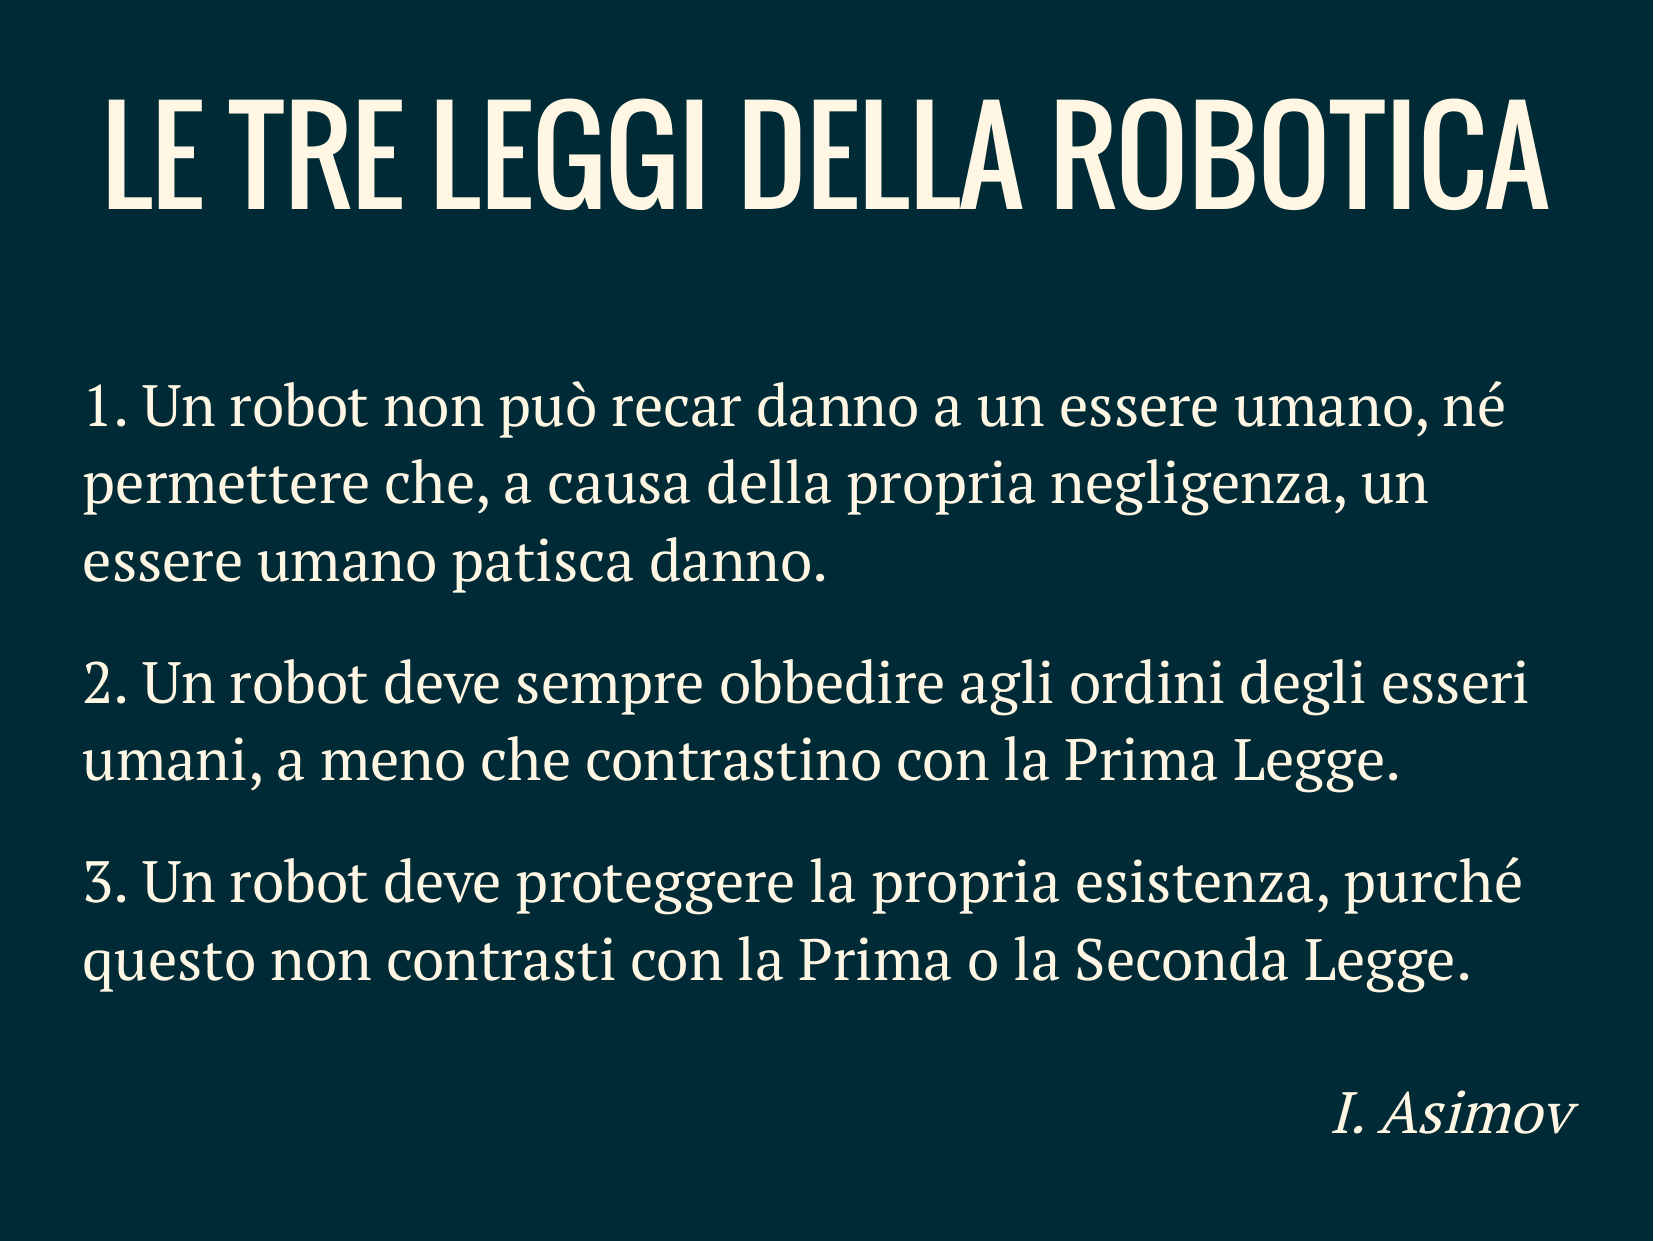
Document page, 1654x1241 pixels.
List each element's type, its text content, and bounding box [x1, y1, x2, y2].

text_box 1. Un robot non può recar danno a un essere umano, né permettere che, a causa della propria negligenza, un essere umano patisca danno. 2. Un robot deve sempre obbedire agli ordini degli esseri umani, a meno che contrastino con la Prima Legge. 3. Un robot deve proteggere la propria esistenza, purché questo non contrasti con la Prima o la Seconda Legge. I. Asimov [82, 366, 1571, 1182]
title Le tre leggi della robotica [82, 49, 1571, 257]
